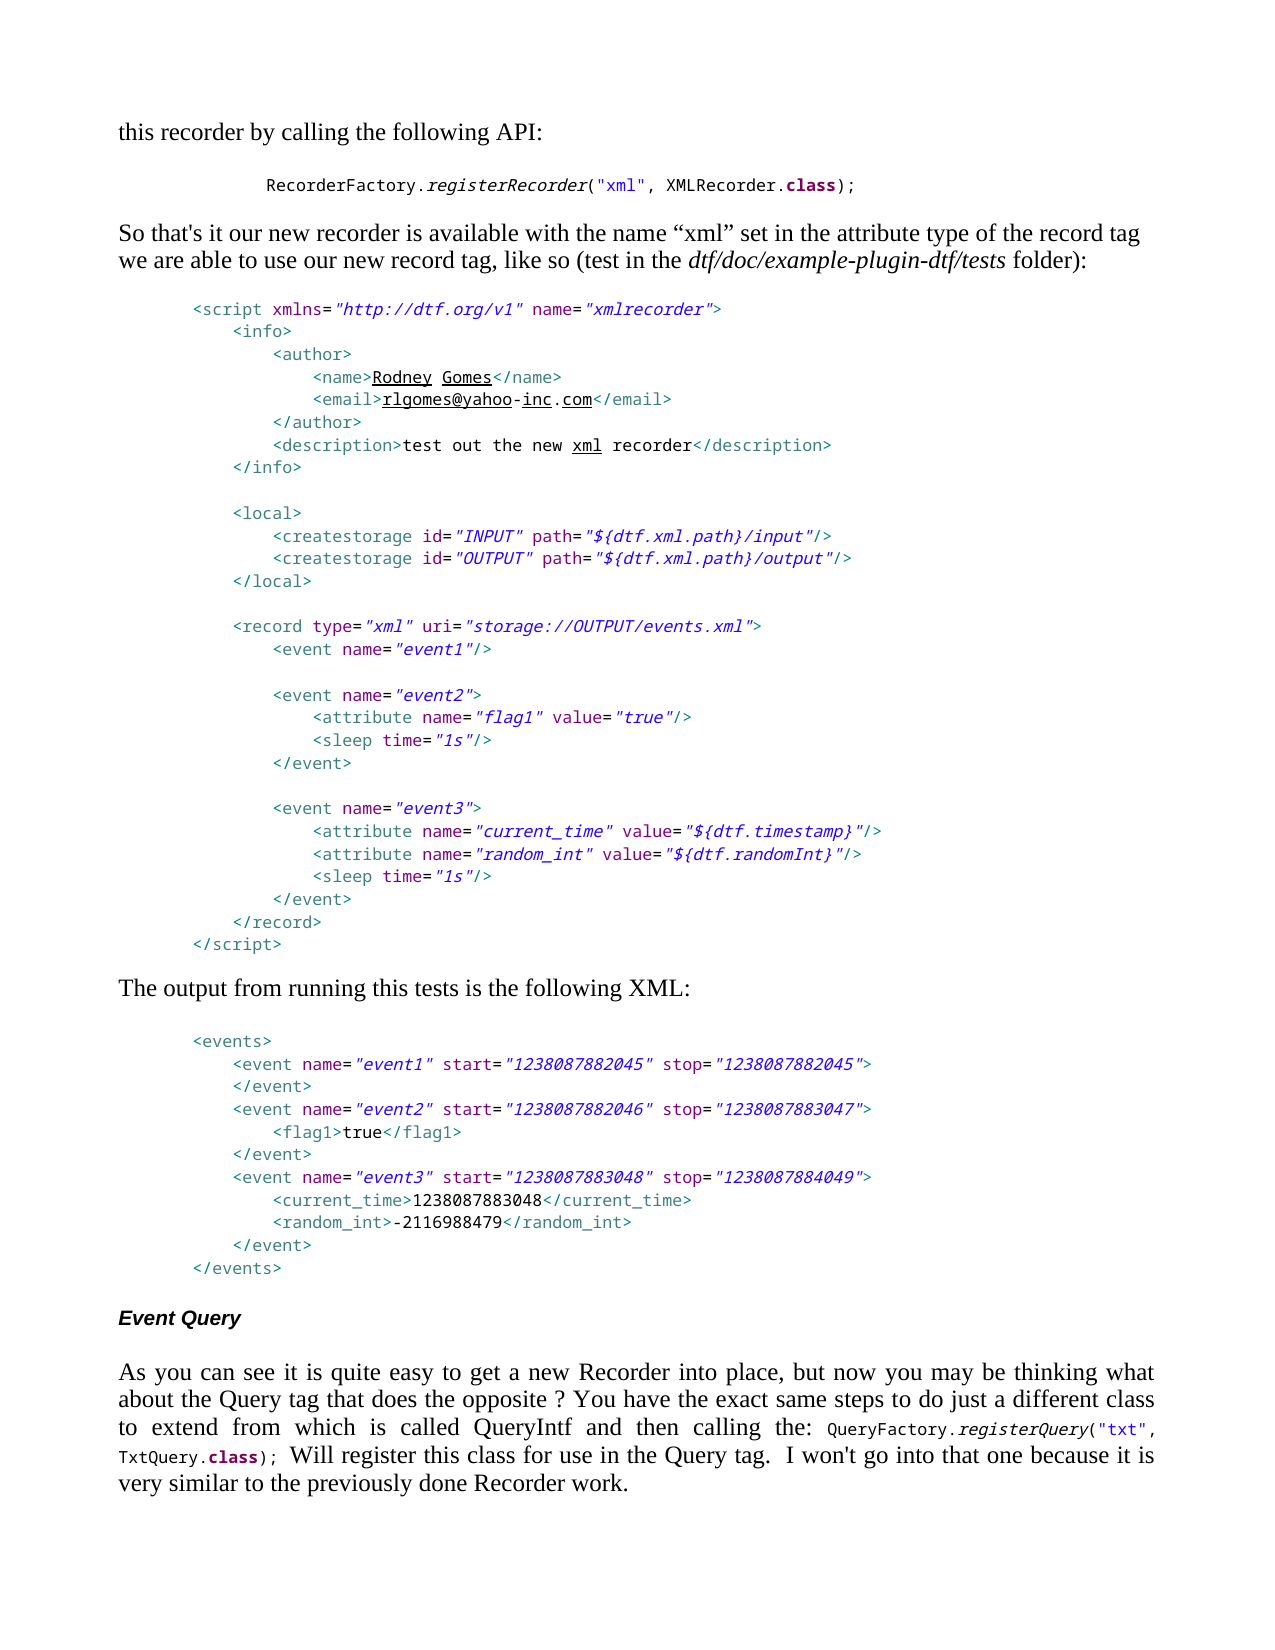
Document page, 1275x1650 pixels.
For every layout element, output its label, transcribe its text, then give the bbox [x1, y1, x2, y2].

text <attribute name="current_time" value="${dtf.timestamp}"/> [192, 819, 1157, 842]
text So that's it our new recorder is available with the name “xml” set in the attribute type of the record tag we are able to use our new record tag, like so (test in the dtf/doc/example-plugin-dtf/tests folder): [118, 219, 1157, 274]
text <createstorage id="INPUT" path="${dtf.xml.path}/input"/> [192, 524, 1157, 547]
text </record> [192, 910, 1157, 933]
text <event name="event2"> [192, 683, 1157, 706]
text </event> [192, 751, 1157, 774]
text <script xmlns="http://dtf.org/v1" name="xmlrecorder"> [192, 297, 1157, 320]
text <sleep time="1s"/> [192, 865, 1157, 887]
text <createstorage id="OUTPUT" path="${dtf.xml.path}/output"/> [192, 547, 1157, 569]
text RecorderFactory.registerRecorder("xml", XMLRecorder.class); [192, 173, 1157, 196]
text <random_int>-2116988479</random_int> [192, 1211, 1157, 1234]
text <attribute name="random_int" value="${dtf.randomInt}"/> [192, 842, 1157, 865]
text <sleep time="1s"/> [192, 728, 1157, 751]
text <email>rlgomes@yahoo-inc.com</email> [192, 388, 1157, 411]
subtitle Event Query [118, 1307, 1157, 1330]
text <name>Rodney Gomes</name> [192, 365, 1157, 388]
text </events> [192, 1257, 1157, 1279]
text <record type="xml" uri="storage://OUTPUT/events.xml"> [192, 615, 1157, 638]
text <event name="event3"> [192, 797, 1157, 819]
text <event name="event2" start="1238087882046" stop="1238087883047"> [192, 1098, 1157, 1120]
text <attribute name="flag1" value="true"/> [192, 706, 1157, 728]
text </event> [192, 1143, 1157, 1166]
text As you can see it is quite easy to get a new Recorder into place, but now you may be thinking what about the Query tag that does the opposite ? You have the exact same steps to do just a different class to extend from which is called QueryIntf and then calling the: QueryFactory.registerQuery("txt", TxtQuery.class); Will register this class for use in the Query tag. I won't go into that one because it is very similar to the previously done Recorder work. [118, 1358, 1157, 1496]
text </info> [192, 456, 1157, 479]
text <events> [192, 1029, 1157, 1052]
text </event> [192, 1075, 1157, 1098]
text </author> [192, 411, 1157, 433]
text this recorder by calling the following API: [118, 118, 1157, 146]
text <description>test out the new xml recorder</description> [192, 433, 1157, 456]
text </script> [192, 933, 1157, 956]
text The output from running this tests is the following XML: [118, 974, 1157, 1002]
text </local> [192, 569, 1157, 592]
text <author> [192, 342, 1157, 365]
text </event> [192, 1234, 1157, 1257]
text <event name="event3" start="1238087883048" stop="1238087884049"> [192, 1166, 1157, 1188]
text <event name="event1" start="1238087882045" stop="1238087882045"> [192, 1052, 1157, 1075]
text <info> [192, 320, 1157, 342]
text <event name="event1"/> [192, 638, 1157, 660]
text </event> [192, 887, 1157, 910]
text <local> [192, 501, 1157, 524]
text <flag1>true</flag1> [192, 1120, 1157, 1143]
text <current_time>1238087883048</current_time> [192, 1188, 1157, 1211]
